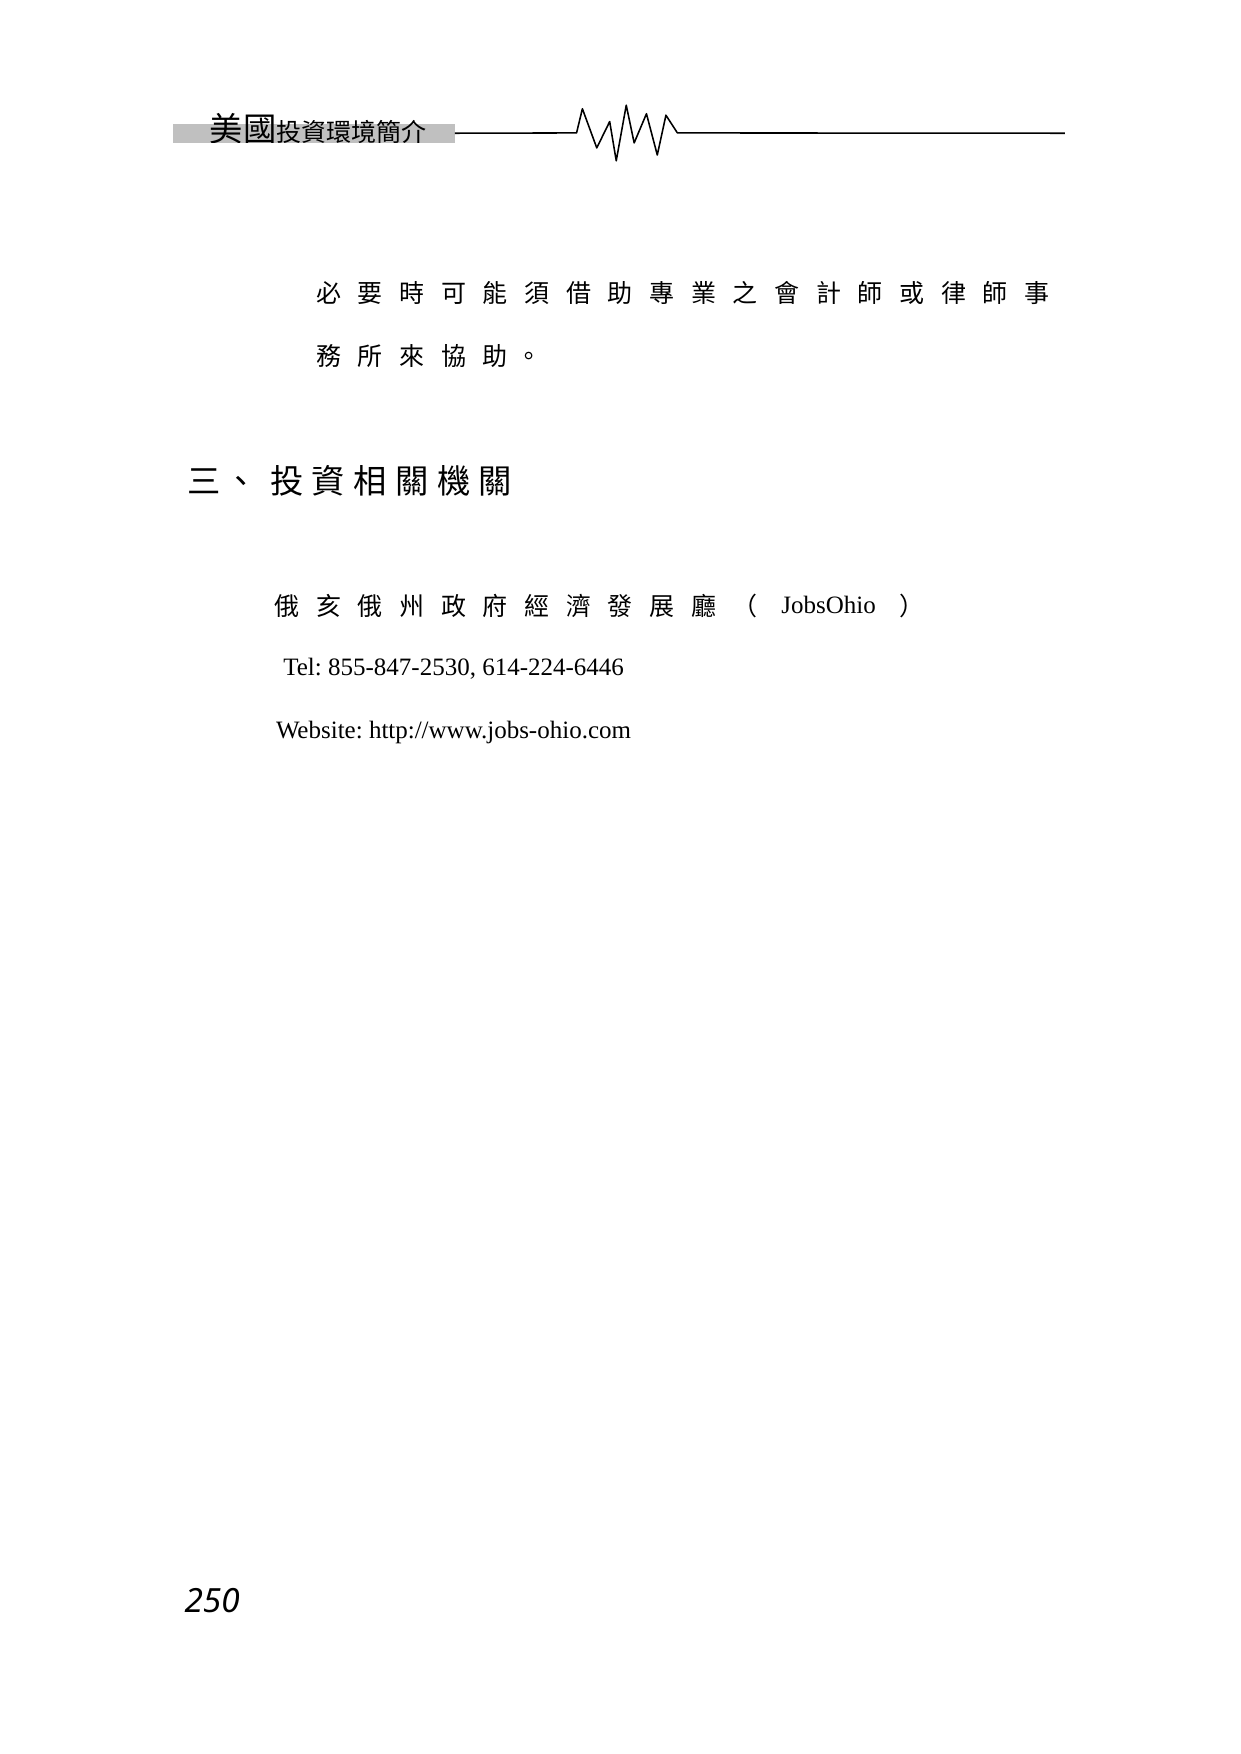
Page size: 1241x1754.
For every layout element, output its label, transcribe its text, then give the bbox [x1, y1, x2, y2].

text Tel: 855-847-2530, 614-224-6446 [183, 625, 1058, 688]
text 必要時可能須借助專業之會計師或律師事務所來協助。 [207, 250, 1058, 375]
text 俄亥俄州政府經濟發展廳（JobsOhio） [183, 563, 1058, 625]
text 三、投資相關機關 [183, 438, 1058, 500]
text Website: http://www.jobs-ohio.com [183, 688, 1058, 750]
